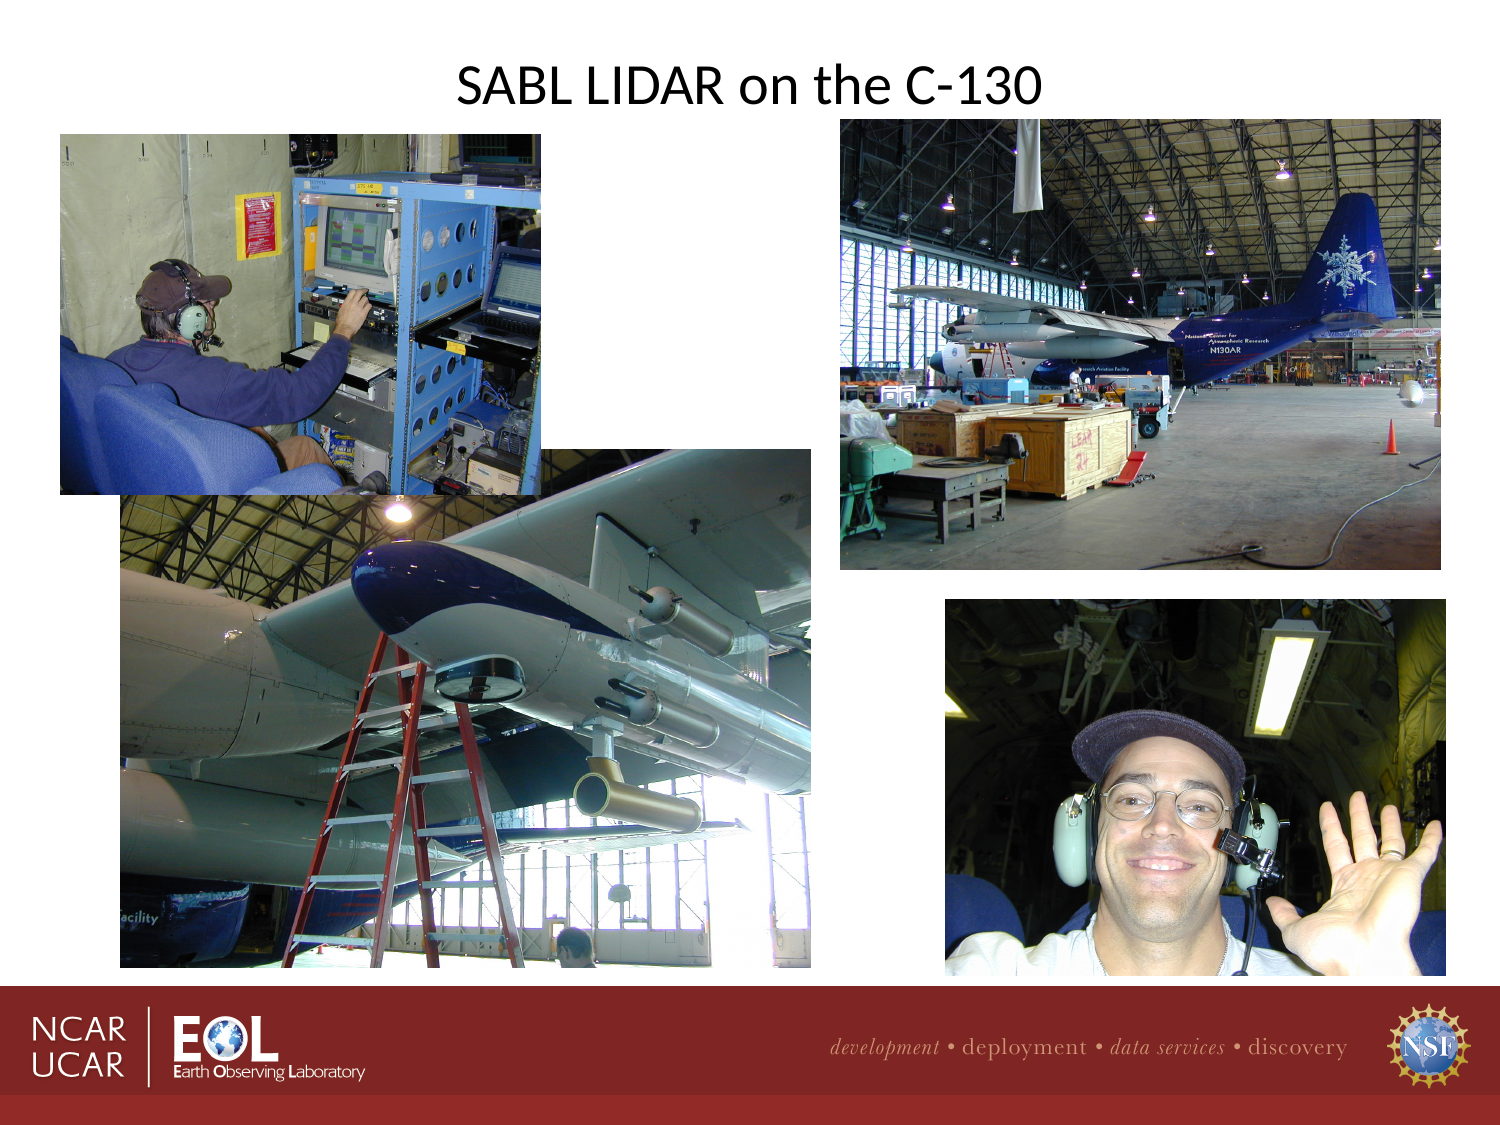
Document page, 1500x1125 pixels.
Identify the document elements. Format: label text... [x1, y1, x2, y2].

picture [840, 119, 1441, 571]
picture [945, 599, 1446, 976]
picture [60, 134, 811, 968]
title SABL LIDAR on the C-130 [75, 45, 1425, 136]
picture [0, 986, 1500, 1125]
